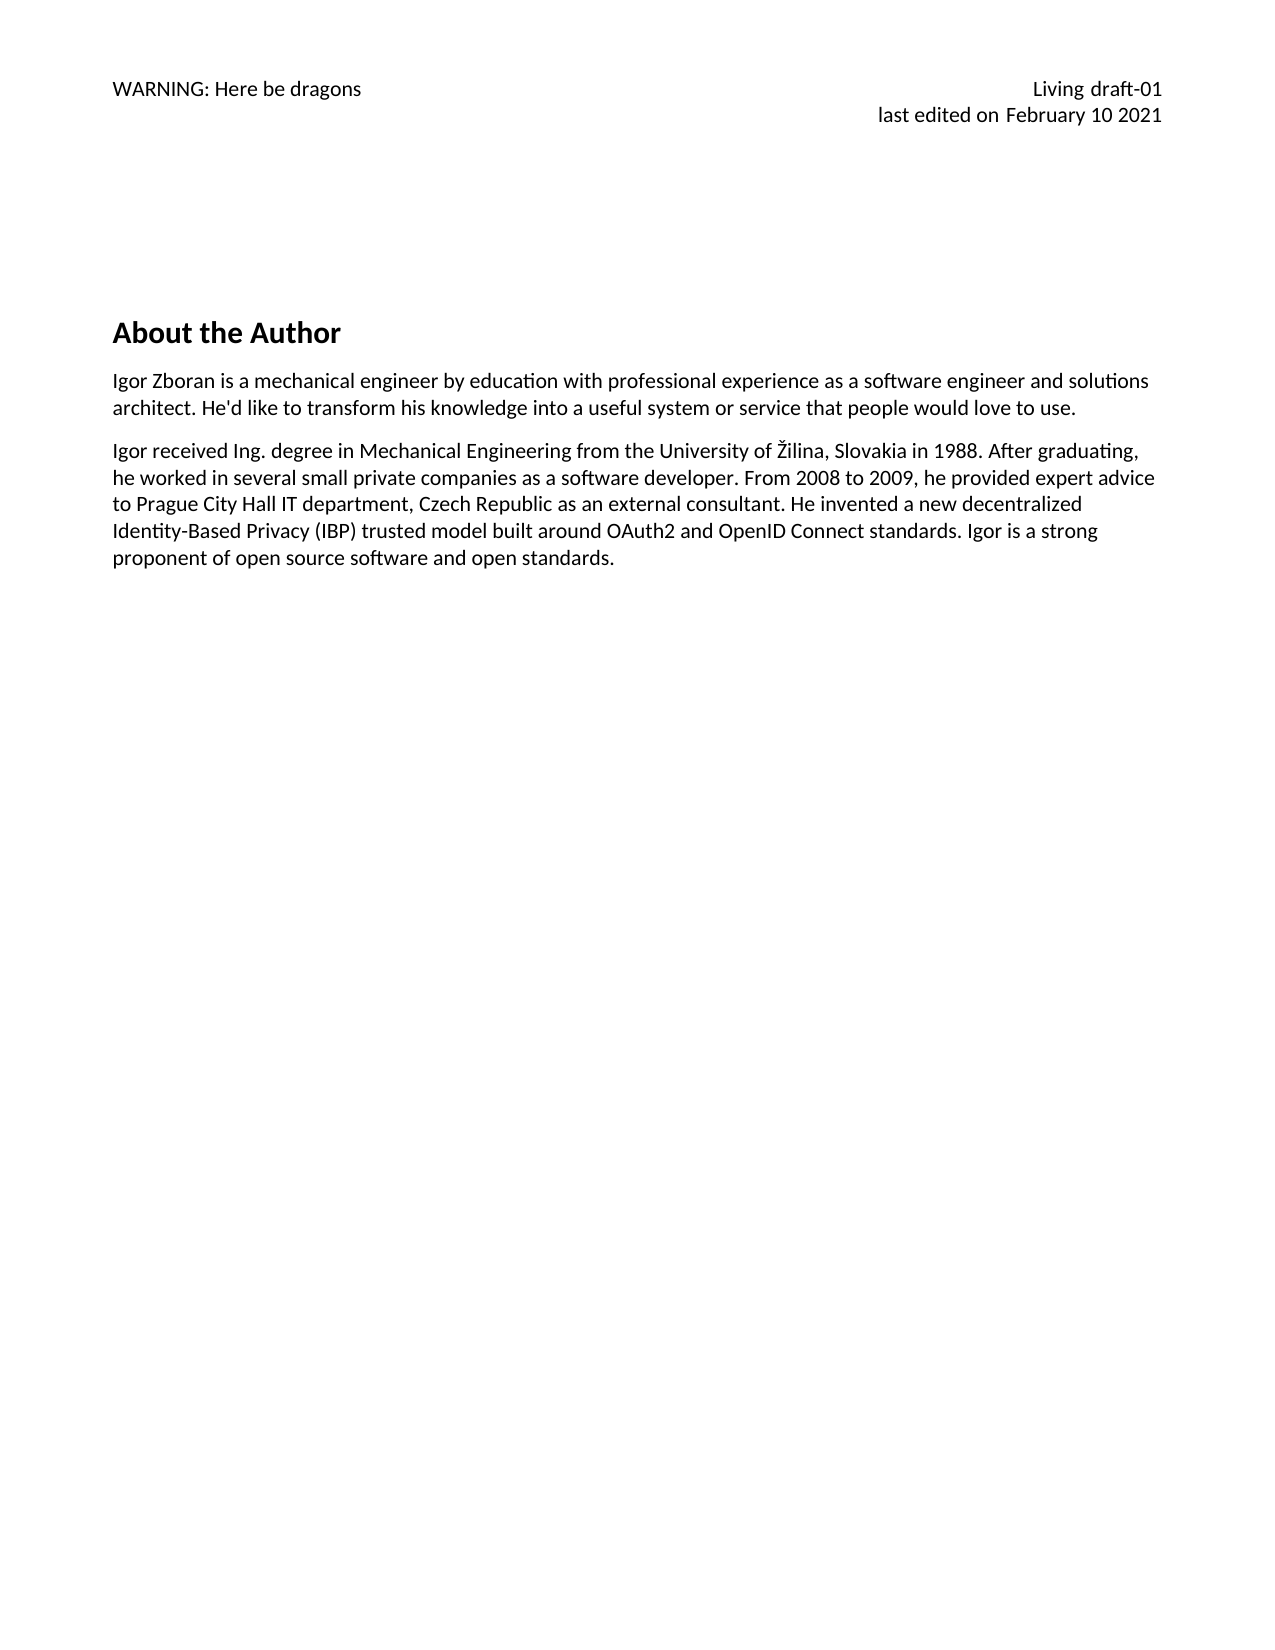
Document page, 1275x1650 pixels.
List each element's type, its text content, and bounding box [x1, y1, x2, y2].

text Igor received Ing. degree in Mechanical Engineering from the University of Žilina, Slovakia in 1988. After graduating, he worked in several small private companies as a software developer. From 2008 to 2009, he provided expert advice to Prague City Hall IT department, Czech Republic as an external consultant. He invented a new decentralized Identity-Based Privacy (IBP) trusted model built around OAuth2 and OpenID Connect standards. Igor is a strong proponent of open source software and open standards. [112, 437, 1162, 570]
text About the Author [112, 313, 1162, 351]
text Igor Zboran is a mechanical engineer by education with professional experience as a software engineer and solutions architect. He'd like to transform his knowledge into a useful system or service that people would love to use. [112, 367, 1162, 421]
